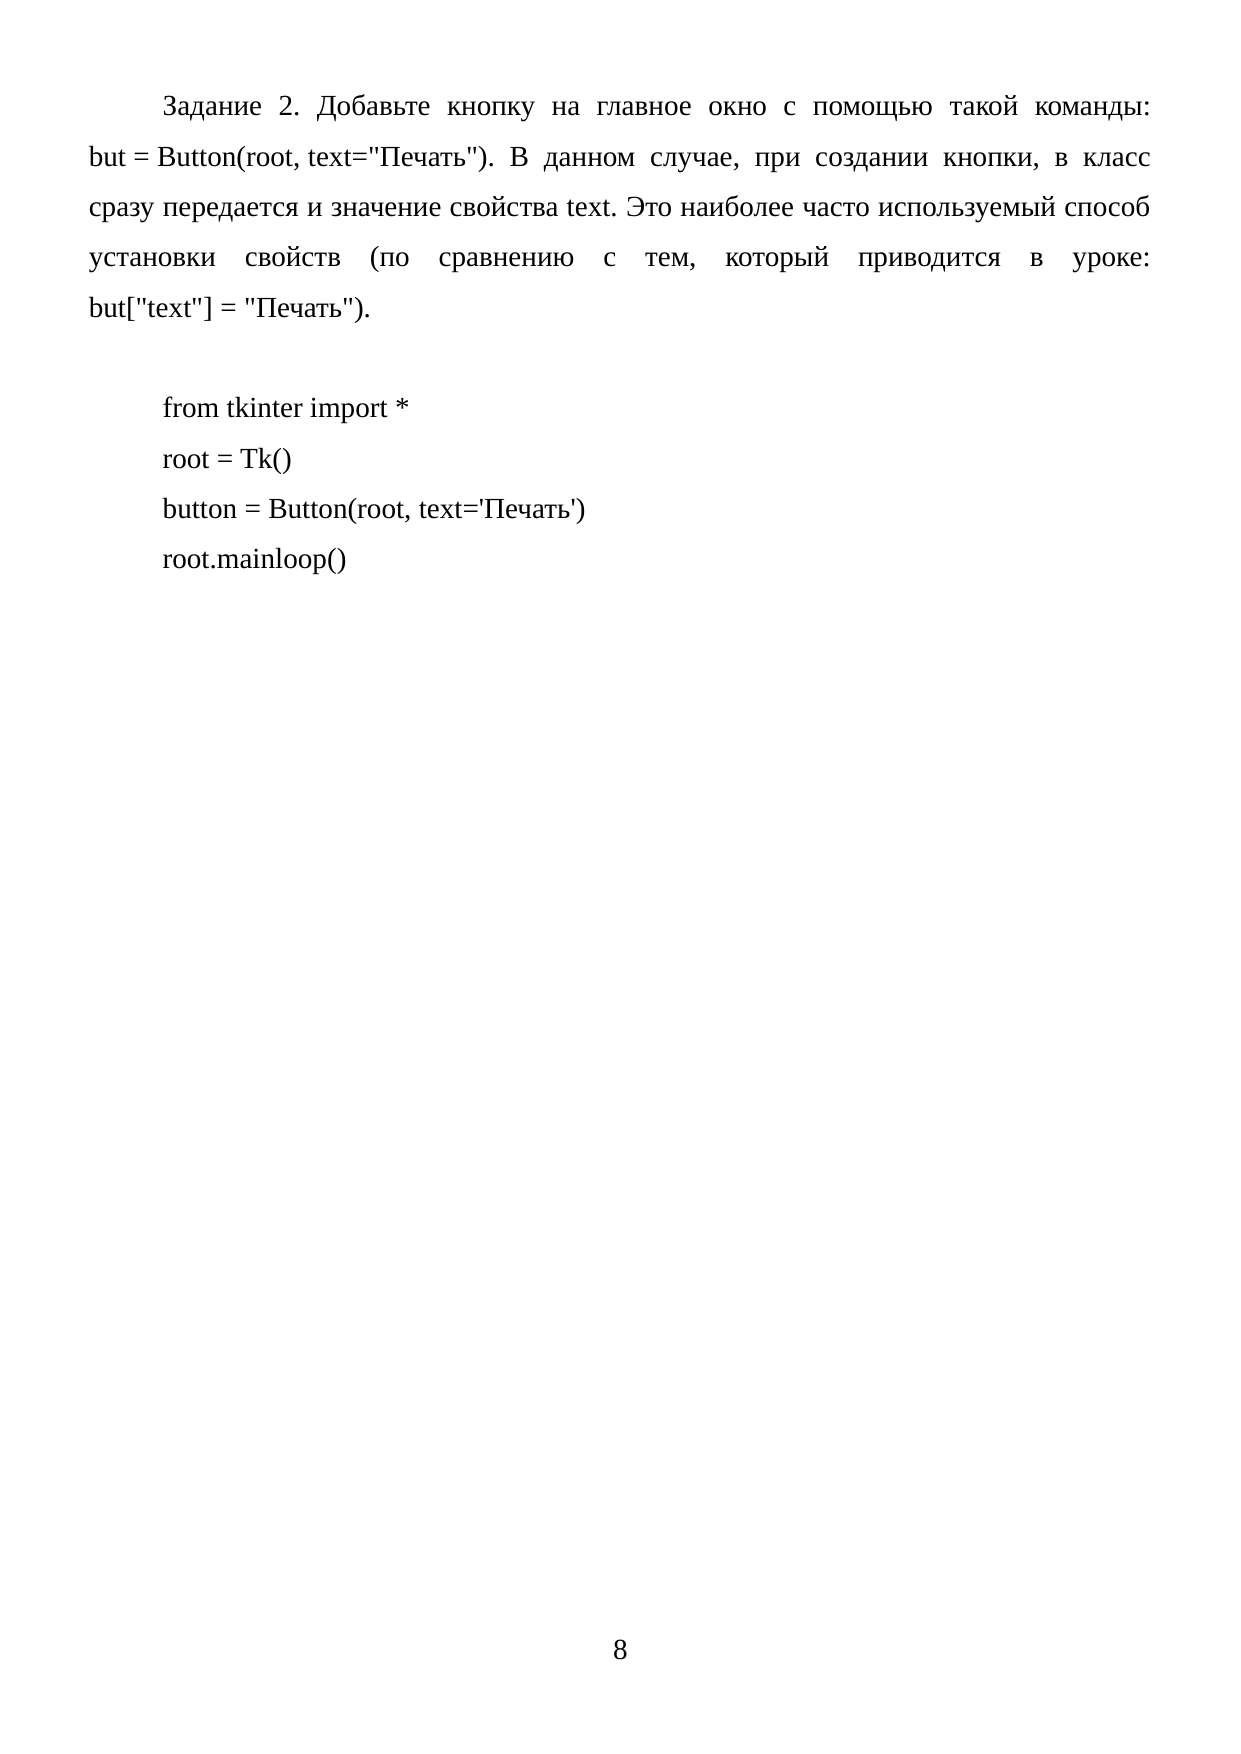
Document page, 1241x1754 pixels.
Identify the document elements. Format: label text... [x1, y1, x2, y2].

text button = Button(root, text='Печать') [88, 491, 1152, 524]
text from tkinter import * [88, 390, 1152, 424]
text root.mainloop() [88, 541, 1152, 575]
text Задание 2. Добавьте кнопку на главное окно с помощью такой команды: but = Button(root, text="Печать"). В данном случае, при создании кнопки, в класс сразу передается и значение свойства text. Это наиболее часто используемый способ установки свойств (по сравнению с тем, который приводится в уроке: but["text"] = "Печать"). [88, 88, 1152, 323]
text root = Tk() [88, 441, 1152, 474]
